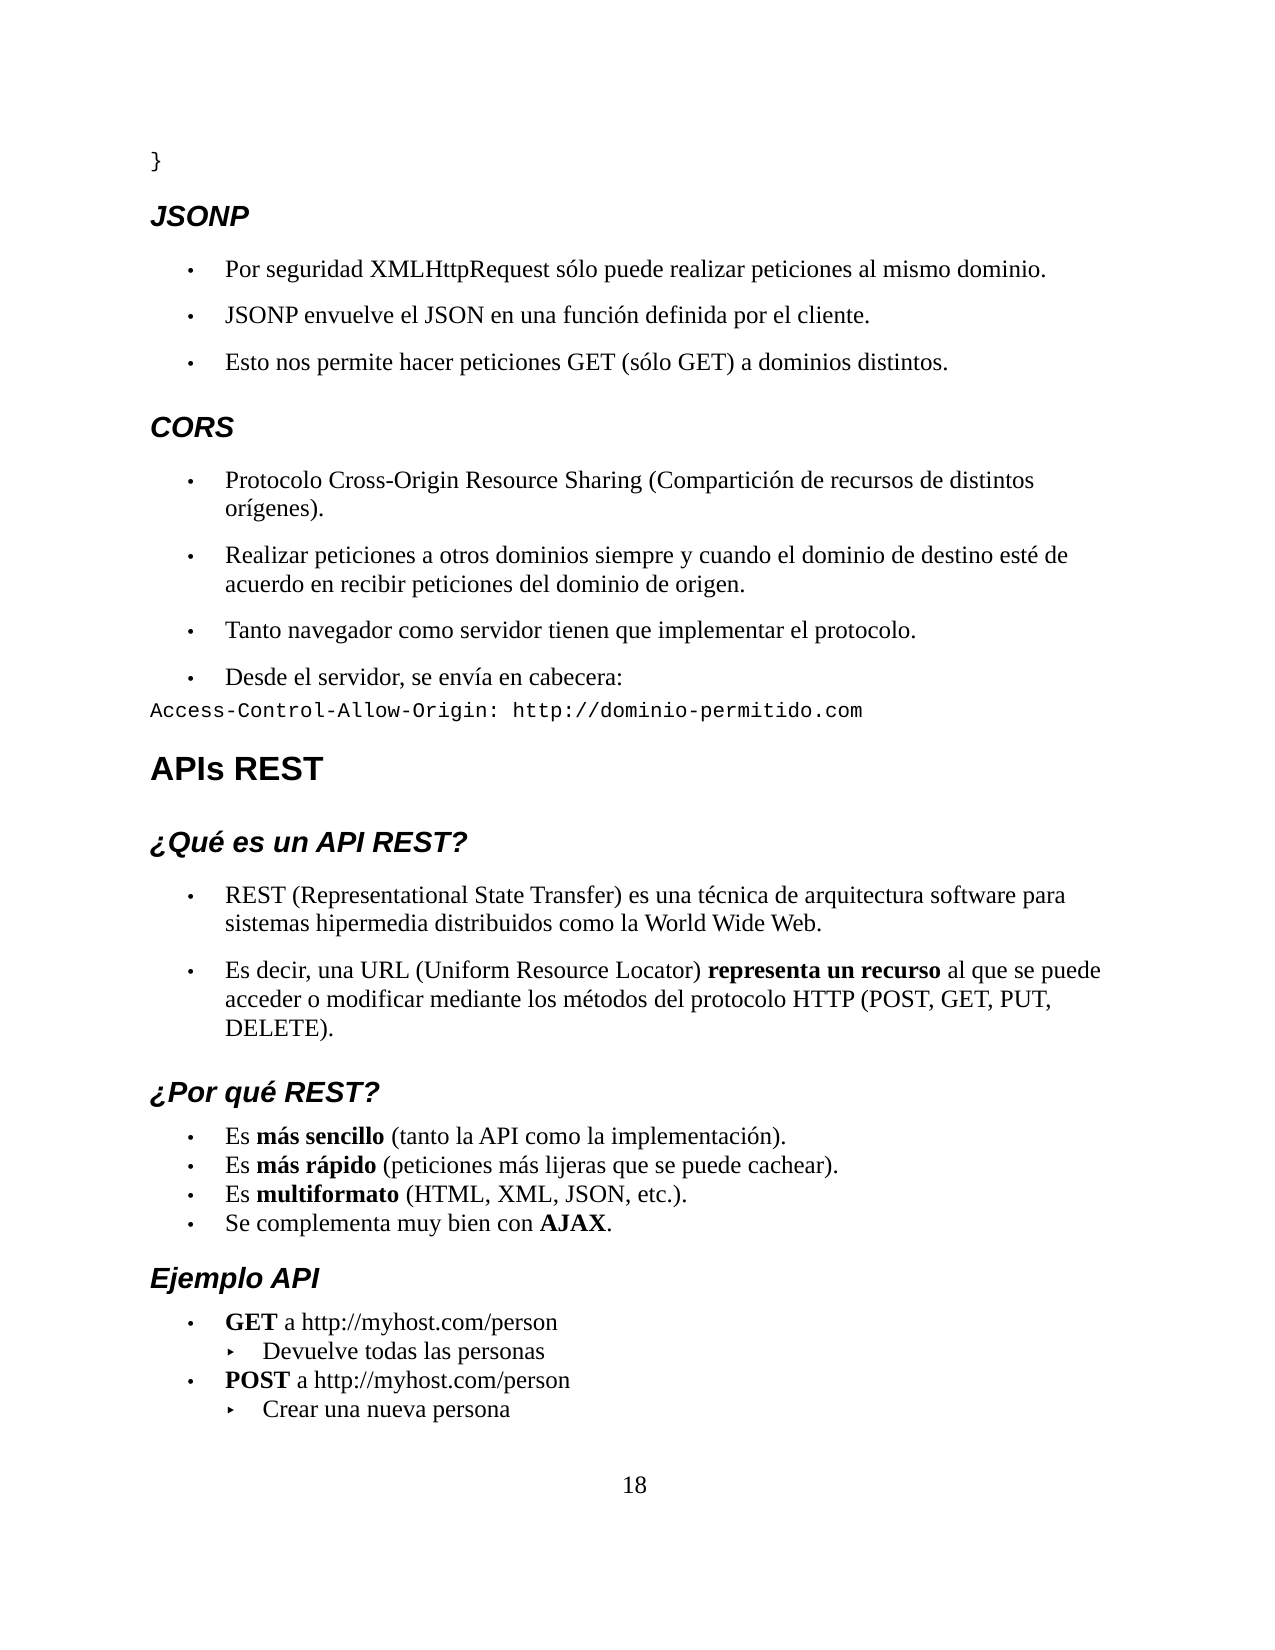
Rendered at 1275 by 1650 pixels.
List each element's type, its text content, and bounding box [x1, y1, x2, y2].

subtitle JSONP [150, 199, 1125, 232]
list POST a http://myhost.com/person [187, 1365, 1125, 1394]
list Es más sencillo (tanto la API como la implementación). [187, 1121, 1125, 1150]
text } [150, 150, 1125, 174]
subtitle Ejemplo API [150, 1261, 1125, 1295]
list JSONP envuelve el JSON en una función definida por el cliente. [187, 300, 1125, 329]
list Tanto navegador como servidor tienen que implementar el protocolo. [187, 616, 1125, 644]
subtitle CORS [150, 410, 1125, 443]
text Access-Control-Allow-Origin: http://dominio-permitido.com [150, 700, 1125, 723]
list Esto nos permite hacer peticiones GET (sólo GET) a dominios distintos. [187, 347, 1125, 376]
list Realizar peticiones a otros dominios siempre y cuando el dominio de destino esté de acuerdo en recibir peticiones del dominio de origen. [187, 540, 1125, 598]
list Es decir, una URL (Uniform Resource Locator) representa un recurso al que se puede acceder o modificar mediante los métodos del protocolo HTTP (POST, GET, PUT, DELETE). [187, 955, 1125, 1041]
subtitle ¿Por qué REST? [150, 1075, 1125, 1109]
subtitle APIs REST [150, 748, 1125, 787]
list Es más rápido (peticiones más lijeras que se puede cachear). [187, 1150, 1125, 1179]
list Por seguridad XMLHttpRequest sólo puede realizar peticiones al mismo dominio. [187, 254, 1125, 282]
subtitle ¿Qué es un API REST? [150, 825, 1125, 858]
list Protocolo Cross-Origin Resource Sharing (Compartición de recursos de distintos orígenes). [187, 465, 1125, 522]
list Crear una nueva persona [225, 1394, 1125, 1422]
list REST (Representational State Transfer) es una técnica de arquitectura software para sistemas hipermedia distribuidos como la World Wide Web. [187, 880, 1125, 937]
list Es multiformato (HTML, XML, JSON, etc.). [187, 1179, 1125, 1208]
list Se complementa muy bien con AJAX. [187, 1208, 1125, 1236]
list Devuelve todas las personas [225, 1336, 1125, 1365]
list GET a http://myhost.com/person [187, 1307, 1125, 1336]
list Desde el servidor, se envía en cabecera: [187, 662, 1125, 691]
